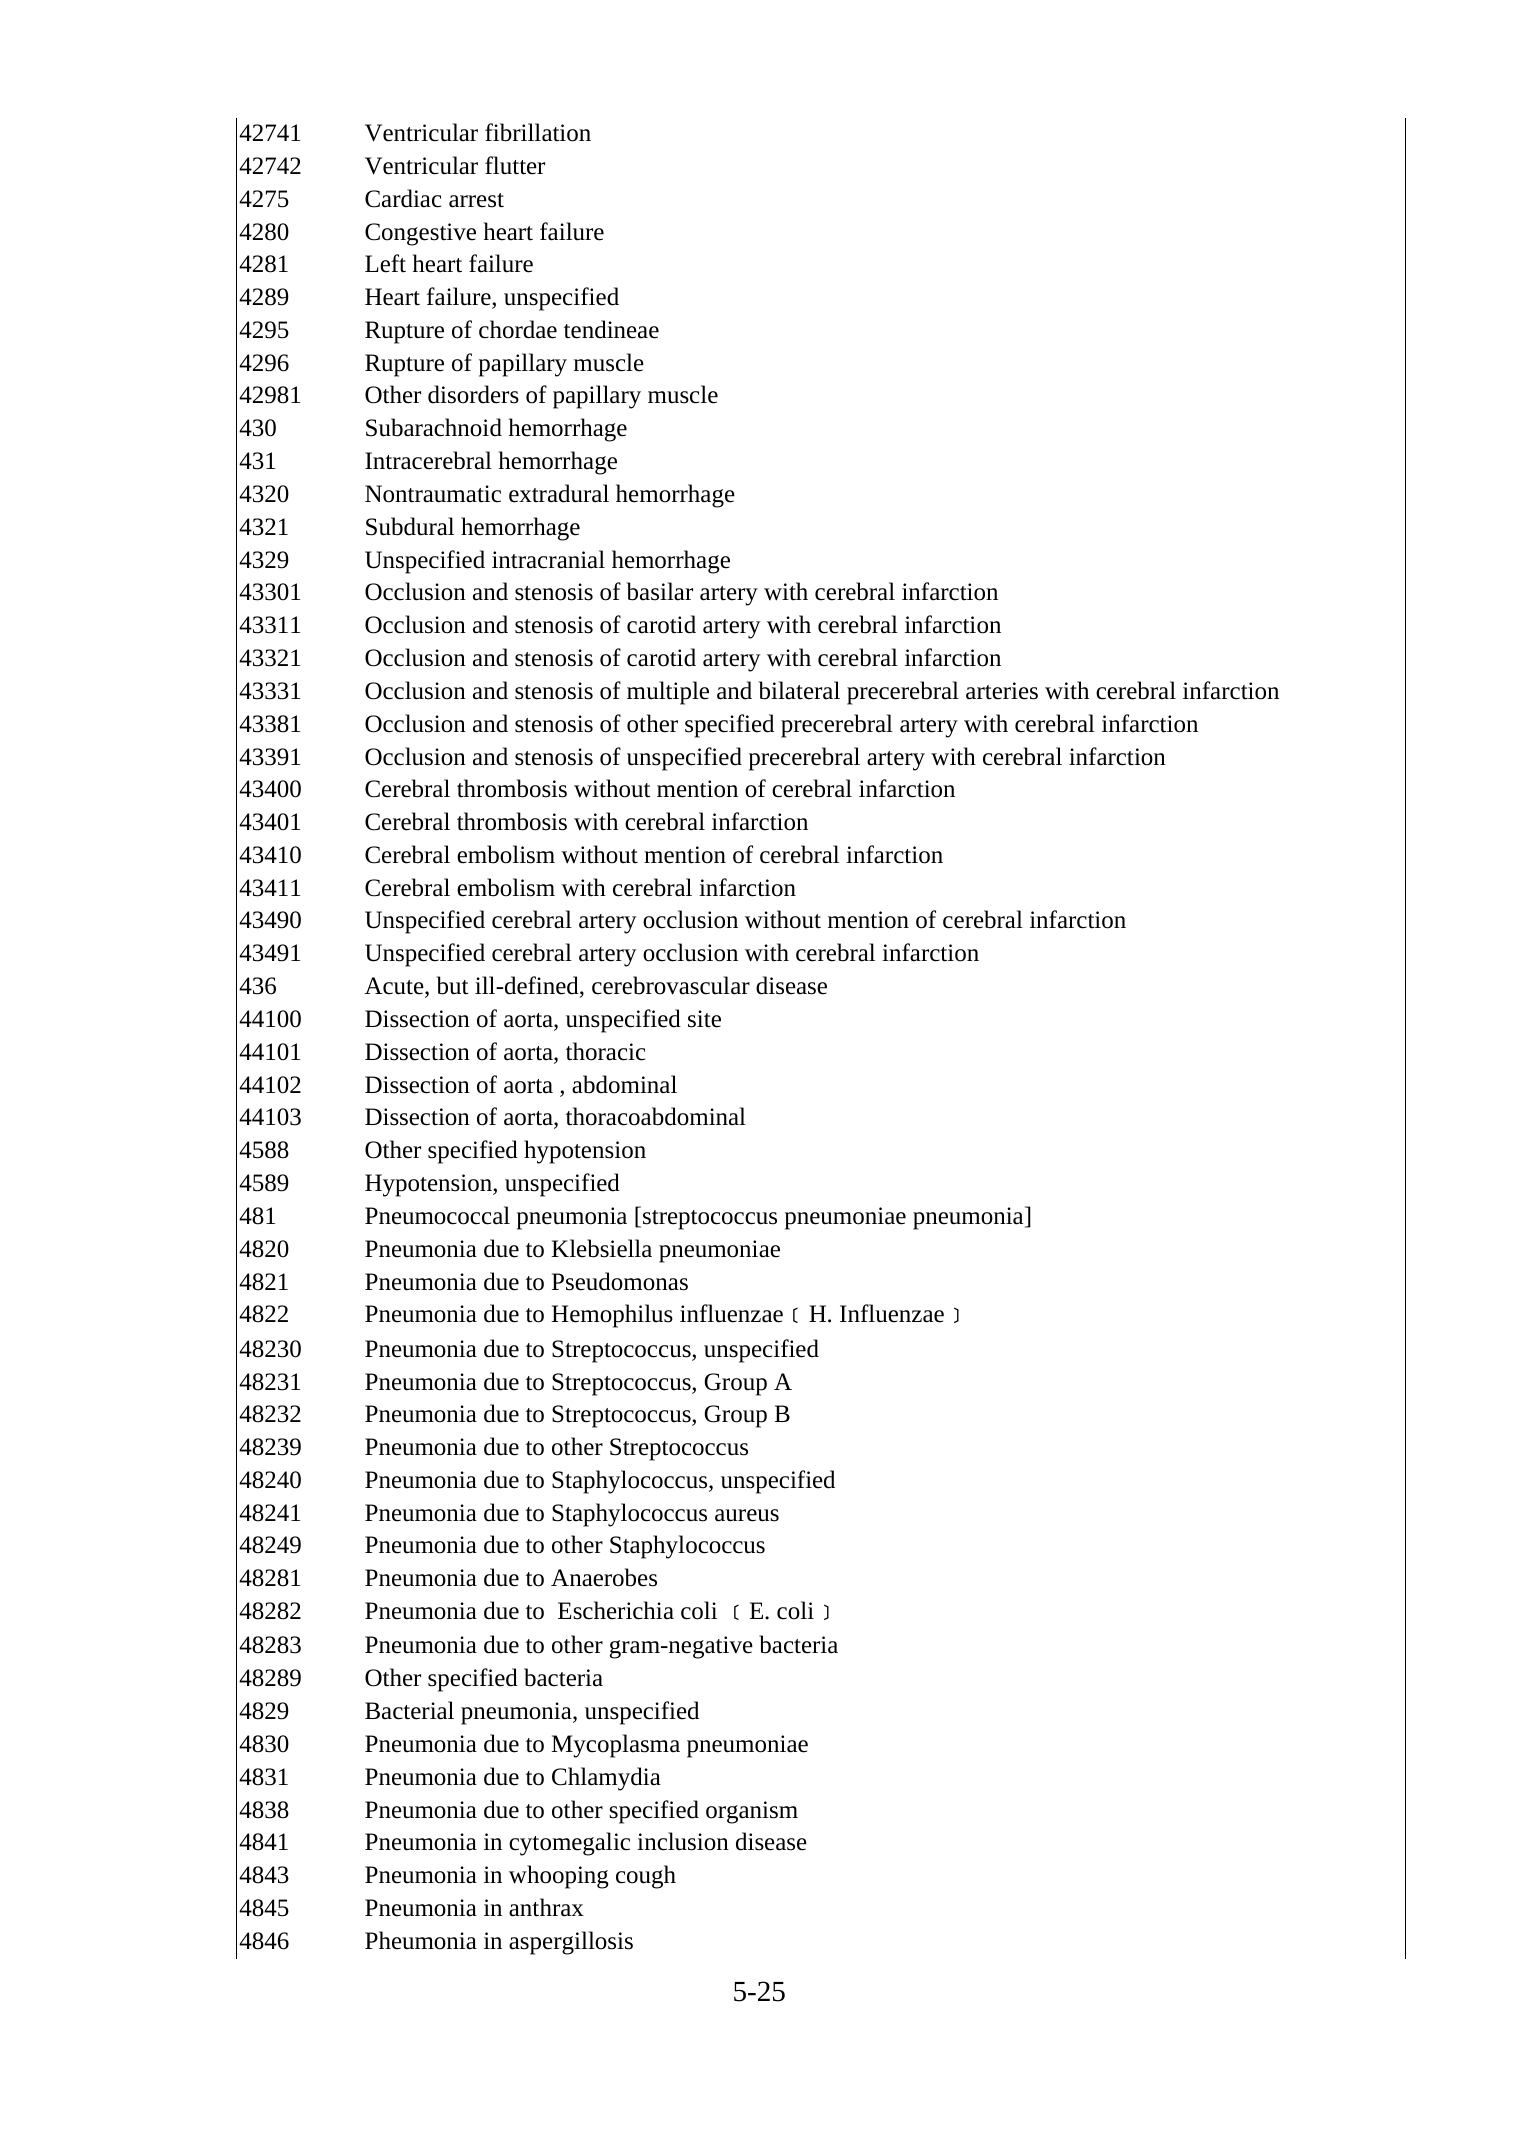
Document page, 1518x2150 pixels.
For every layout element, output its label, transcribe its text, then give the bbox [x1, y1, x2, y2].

table_cell [106, 1860, 236, 1893]
table_cell [106, 1234, 236, 1267]
table_cell [1406, 676, 1468, 709]
table_cell 48239 [237, 1432, 361, 1465]
table_cell Pneumonia due to Staphylococcus, unspecified [361, 1465, 1405, 1498]
table_cell 43411 [237, 873, 361, 906]
table_cell Subdural hemorrhage [361, 512, 1405, 545]
table_cell [106, 1729, 236, 1762]
table_cell [1406, 282, 1468, 315]
table_cell [1406, 1334, 1468, 1367]
table_cell [106, 1795, 236, 1827]
table_cell [106, 1893, 236, 1926]
table_cell Dissection of aorta , abdominal [361, 1070, 1405, 1102]
table_cell Cerebral embolism without mention of cerebral infarction [361, 840, 1405, 873]
table_cell Unspecified cerebral artery occlusion without mention of cerebral infarction [361, 906, 1405, 938]
table_cell 48241 [237, 1498, 361, 1531]
table_cell Intracerebral hemorrhage [361, 446, 1405, 479]
table_cell Cerebral embolism with cerebral infarction [361, 873, 1405, 906]
table_cell 48281 [237, 1564, 361, 1596]
table_cell [106, 1367, 236, 1399]
table_cell [1406, 1201, 1468, 1234]
table_cell 481 [237, 1201, 361, 1234]
table_cell [106, 1399, 236, 1432]
table_cell [1406, 1795, 1468, 1827]
table_cell [106, 643, 236, 676]
table_cell [106, 1168, 236, 1201]
table_cell [106, 184, 236, 217]
table_cell [106, 479, 236, 512]
table_cell Occlusion and stenosis of unspecified precerebral artery with cerebral infarction [361, 742, 1405, 774]
table_cell [1406, 381, 1468, 413]
table_cell [106, 1070, 236, 1102]
table_cell [1406, 1432, 1468, 1465]
table_cell [106, 807, 236, 840]
table_cell [1406, 118, 1468, 151]
table_cell [106, 1828, 236, 1860]
table_cell [106, 414, 236, 446]
table_cell 44100 [237, 1004, 361, 1037]
table_cell Cerebral thrombosis with cerebral infarction [361, 807, 1405, 840]
table_cell 4820 [237, 1234, 361, 1267]
table_cell [1406, 709, 1468, 742]
table_cell Pneumonia due to other Staphylococcus [361, 1531, 1405, 1563]
table_cell [1406, 610, 1468, 643]
table_cell [106, 1267, 236, 1299]
table_cell [1406, 1267, 1468, 1299]
table_cell Ventricular flutter [361, 151, 1405, 184]
table_cell [106, 1334, 236, 1367]
table_cell Occlusion and stenosis of other specified precerebral artery with cerebral infarction [361, 709, 1405, 742]
table_cell 43400 [237, 774, 361, 807]
table_cell 4843 [237, 1860, 361, 1893]
table_cell Pneumonia due to Mycoplasma pneumoniae [361, 1729, 1405, 1762]
table_cell Pneumonia due to Streptococcus, unspecified [361, 1334, 1405, 1367]
table_cell Left heart failure [361, 249, 1405, 282]
table_cell [1406, 446, 1468, 479]
table_cell 4822 [237, 1299, 361, 1334]
table_cell [106, 512, 236, 545]
table_cell Rupture of chordae tendineae [361, 315, 1405, 348]
table_cell [106, 578, 236, 610]
table_cell [1406, 217, 1468, 249]
table_cell [1406, 971, 1468, 1004]
table_cell [1406, 1004, 1468, 1037]
table_cell Dissection of aorta, unspecified site [361, 1004, 1405, 1037]
table_cell Pheumonia in aspergillosis [361, 1926, 1405, 1959]
table_cell [1406, 1070, 1468, 1102]
table_cell [1406, 1299, 1468, 1334]
table_cell [1406, 1631, 1468, 1663]
table_cell [1406, 578, 1468, 610]
table_cell 42981 [237, 381, 361, 413]
table_cell [1406, 1860, 1468, 1893]
table_cell Pneumonia due to Hemophilus influenzae﹝H. Influenzae﹞ [361, 1299, 1405, 1334]
table_cell 4829 [237, 1696, 361, 1729]
table_cell [106, 282, 236, 315]
table_cell Cerebral thrombosis without mention of cerebral infarction [361, 774, 1405, 807]
table_cell Subarachnoid hemorrhage [361, 414, 1405, 446]
table_cell [1406, 1498, 1468, 1531]
table_cell Unspecified intracranial hemorrhage [361, 545, 1405, 577]
table_cell 44103 [237, 1103, 361, 1135]
table_cell Pneumonia due to other specified organism [361, 1795, 1405, 1827]
table_cell [106, 1664, 236, 1696]
table_cell 42741 [237, 118, 361, 151]
table_cell Pneumonia in cytomegalic inclusion disease [361, 1828, 1405, 1860]
table_cell 48240 [237, 1465, 361, 1498]
table_cell [1406, 1399, 1468, 1432]
table_cell [106, 249, 236, 282]
table_cell [106, 151, 236, 184]
table_cell [106, 1564, 236, 1596]
table_cell Heart failure, unspecified [361, 282, 1405, 315]
table_cell [106, 1762, 236, 1795]
table_cell [106, 1432, 236, 1465]
table_cell Dissection of aorta, thoracoabdominal [361, 1103, 1405, 1135]
table_cell Pneumococcal pneumonia [streptococcus pneumoniae pneumonia] [361, 1201, 1405, 1234]
table_cell 4838 [237, 1795, 361, 1827]
table_cell 4280 [237, 217, 361, 249]
table_cell 4845 [237, 1893, 361, 1926]
table_cell Occlusion and stenosis of multiple and bilateral precerebral arteries with cerebral infarction [361, 676, 1405, 709]
table_cell [106, 118, 236, 151]
table_cell [1406, 249, 1468, 282]
table_cell [106, 1631, 236, 1663]
table_cell [1406, 1168, 1468, 1201]
table_cell [1406, 1664, 1468, 1696]
table_cell 4329 [237, 545, 361, 577]
table_cell 43331 [237, 676, 361, 709]
table_cell Cardiac arrest [361, 184, 1405, 217]
table_cell [106, 1531, 236, 1563]
table_cell Occlusion and stenosis of carotid artery with cerebral infarction [361, 610, 1405, 643]
table_cell Other specified hypotension [361, 1135, 1405, 1168]
table_cell [1406, 512, 1468, 545]
table_cell [1406, 1696, 1468, 1729]
table_cell [106, 939, 236, 971]
table_cell 43491 [237, 939, 361, 971]
table_cell Other disorders of papillary muscle [361, 381, 1405, 413]
table_cell [1406, 1103, 1468, 1135]
table_cell [1406, 1596, 1468, 1631]
table_cell Pneumonia due to other gram-negative bacteria [361, 1631, 1405, 1663]
table_cell [1406, 315, 1468, 348]
table_cell Dissection of aorta, thoracic [361, 1037, 1405, 1070]
table_cell [1406, 1135, 1468, 1168]
table_cell [1406, 1926, 1468, 1959]
table_cell 43321 [237, 643, 361, 676]
table_cell 42742 [237, 151, 361, 184]
table_cell 43410 [237, 840, 361, 873]
table_cell Pneumonia due to Pseudomonas [361, 1267, 1405, 1299]
table_cell Pneumonia due to Streptococcus, Group B [361, 1399, 1405, 1432]
table_cell 43301 [237, 578, 361, 610]
table_cell [1406, 939, 1468, 971]
table_cell [106, 971, 236, 1004]
table_cell [106, 1037, 236, 1070]
table_cell [1406, 1465, 1468, 1498]
table_cell Pneumonia due to Chlamydia [361, 1762, 1405, 1795]
table_cell [106, 348, 236, 381]
table_cell [106, 709, 236, 742]
table_cell 43490 [237, 906, 361, 938]
table_cell 4281 [237, 249, 361, 282]
table_cell [106, 446, 236, 479]
table_cell Pneumonia in whooping cough [361, 1860, 1405, 1893]
table_cell [106, 1498, 236, 1531]
table_cell [1406, 1367, 1468, 1399]
table_cell 4295 [237, 315, 361, 348]
table_cell [106, 774, 236, 807]
table_cell [1406, 873, 1468, 906]
table_cell Acute, but ill-defined, cerebrovascular disease [361, 971, 1405, 1004]
table_cell 43311 [237, 610, 361, 643]
table_cell 43401 [237, 807, 361, 840]
table_cell 4289 [237, 282, 361, 315]
table_cell [106, 381, 236, 413]
table_cell [106, 742, 236, 774]
table_cell 4588 [237, 1135, 361, 1168]
table_cell Pneumonia due to Streptococcus, Group A [361, 1367, 1405, 1399]
table_cell [106, 906, 236, 938]
table_cell [106, 315, 236, 348]
table_cell 4841 [237, 1828, 361, 1860]
table_cell 4846 [237, 1926, 361, 1959]
table_cell [1406, 1828, 1468, 1860]
table_cell [106, 1596, 236, 1631]
table_cell [1406, 1234, 1468, 1267]
table_cell 44102 [237, 1070, 361, 1102]
table_cell 436 [237, 971, 361, 1004]
table_cell 48232 [237, 1399, 361, 1432]
table_cell [1406, 1564, 1468, 1596]
table_cell [1406, 774, 1468, 807]
table_cell [106, 1299, 236, 1334]
table_cell 4320 [237, 479, 361, 512]
table_cell Pneumonia due to Staphylococcus aureus [361, 1498, 1405, 1531]
table_cell Bacterial pneumonia, unspecified [361, 1696, 1405, 1729]
table_cell Pneumonia due to Anaerobes [361, 1564, 1405, 1596]
table_cell [106, 1201, 236, 1234]
table_cell Occlusion and stenosis of carotid artery with cerebral infarction [361, 643, 1405, 676]
table_cell 4321 [237, 512, 361, 545]
table_cell [1406, 906, 1468, 938]
table_cell 4589 [237, 1168, 361, 1201]
table_cell [1406, 643, 1468, 676]
table_cell Pneumonia in anthrax [361, 1893, 1405, 1926]
table_cell [1406, 840, 1468, 873]
table_cell [106, 873, 236, 906]
table_cell Ventricular fibrillation [361, 118, 1405, 151]
table_cell Rupture of papillary muscle [361, 348, 1405, 381]
table_cell [1406, 414, 1468, 446]
table_cell [1406, 1531, 1468, 1563]
table_cell [1406, 1037, 1468, 1070]
table_cell 48230 [237, 1334, 361, 1367]
table_cell [1406, 545, 1468, 577]
table_cell 48249 [237, 1531, 361, 1563]
table_cell [106, 1926, 236, 1959]
table_cell [1406, 1729, 1468, 1762]
table_cell [106, 1004, 236, 1037]
table_cell [106, 217, 236, 249]
table_cell 43381 [237, 709, 361, 742]
table_cell 44101 [237, 1037, 361, 1070]
table_cell [1406, 807, 1468, 840]
table_cell 48283 [237, 1631, 361, 1663]
table_cell [106, 1465, 236, 1498]
table_cell Pneumonia due to Klebsiella pneumoniae [361, 1234, 1405, 1267]
table_cell Pneumonia due to Escherichia coli ﹝E. coli﹞ [361, 1596, 1405, 1631]
table_cell Occlusion and stenosis of basilar artery with cerebral infarction [361, 578, 1405, 610]
table_cell [1406, 184, 1468, 217]
table_cell 430 [237, 414, 361, 446]
table_cell 4831 [237, 1762, 361, 1795]
table_cell [106, 1103, 236, 1135]
table_cell [106, 1135, 236, 1168]
table_cell [106, 610, 236, 643]
table_cell [1406, 151, 1468, 184]
table_cell 4830 [237, 1729, 361, 1762]
table_cell [106, 1696, 236, 1729]
table_cell Other specified bacteria [361, 1664, 1405, 1696]
table_cell Congestive heart failure [361, 217, 1405, 249]
table_cell [1406, 742, 1468, 774]
table_cell Unspecified cerebral artery occlusion with cerebral infarction [361, 939, 1405, 971]
table_cell 4275 [237, 184, 361, 217]
table_cell 48289 [237, 1664, 361, 1696]
table_cell Pneumonia due to other Streptococcus [361, 1432, 1405, 1465]
table_cell 4296 [237, 348, 361, 381]
table_cell [1406, 1762, 1468, 1795]
table_cell 48282 [237, 1596, 361, 1631]
table_cell Hypotension, unspecified [361, 1168, 1405, 1201]
table_cell 43391 [237, 742, 361, 774]
table_cell 431 [237, 446, 361, 479]
table_cell [106, 545, 236, 577]
table_cell Nontraumatic extradural hemorrhage [361, 479, 1405, 512]
table_cell [106, 840, 236, 873]
table_cell [106, 676, 236, 709]
table_cell [1406, 348, 1468, 381]
table_cell 48231 [237, 1367, 361, 1399]
table_cell [1406, 1893, 1468, 1926]
table_cell [1406, 479, 1468, 512]
table_cell 4821 [237, 1267, 361, 1299]
